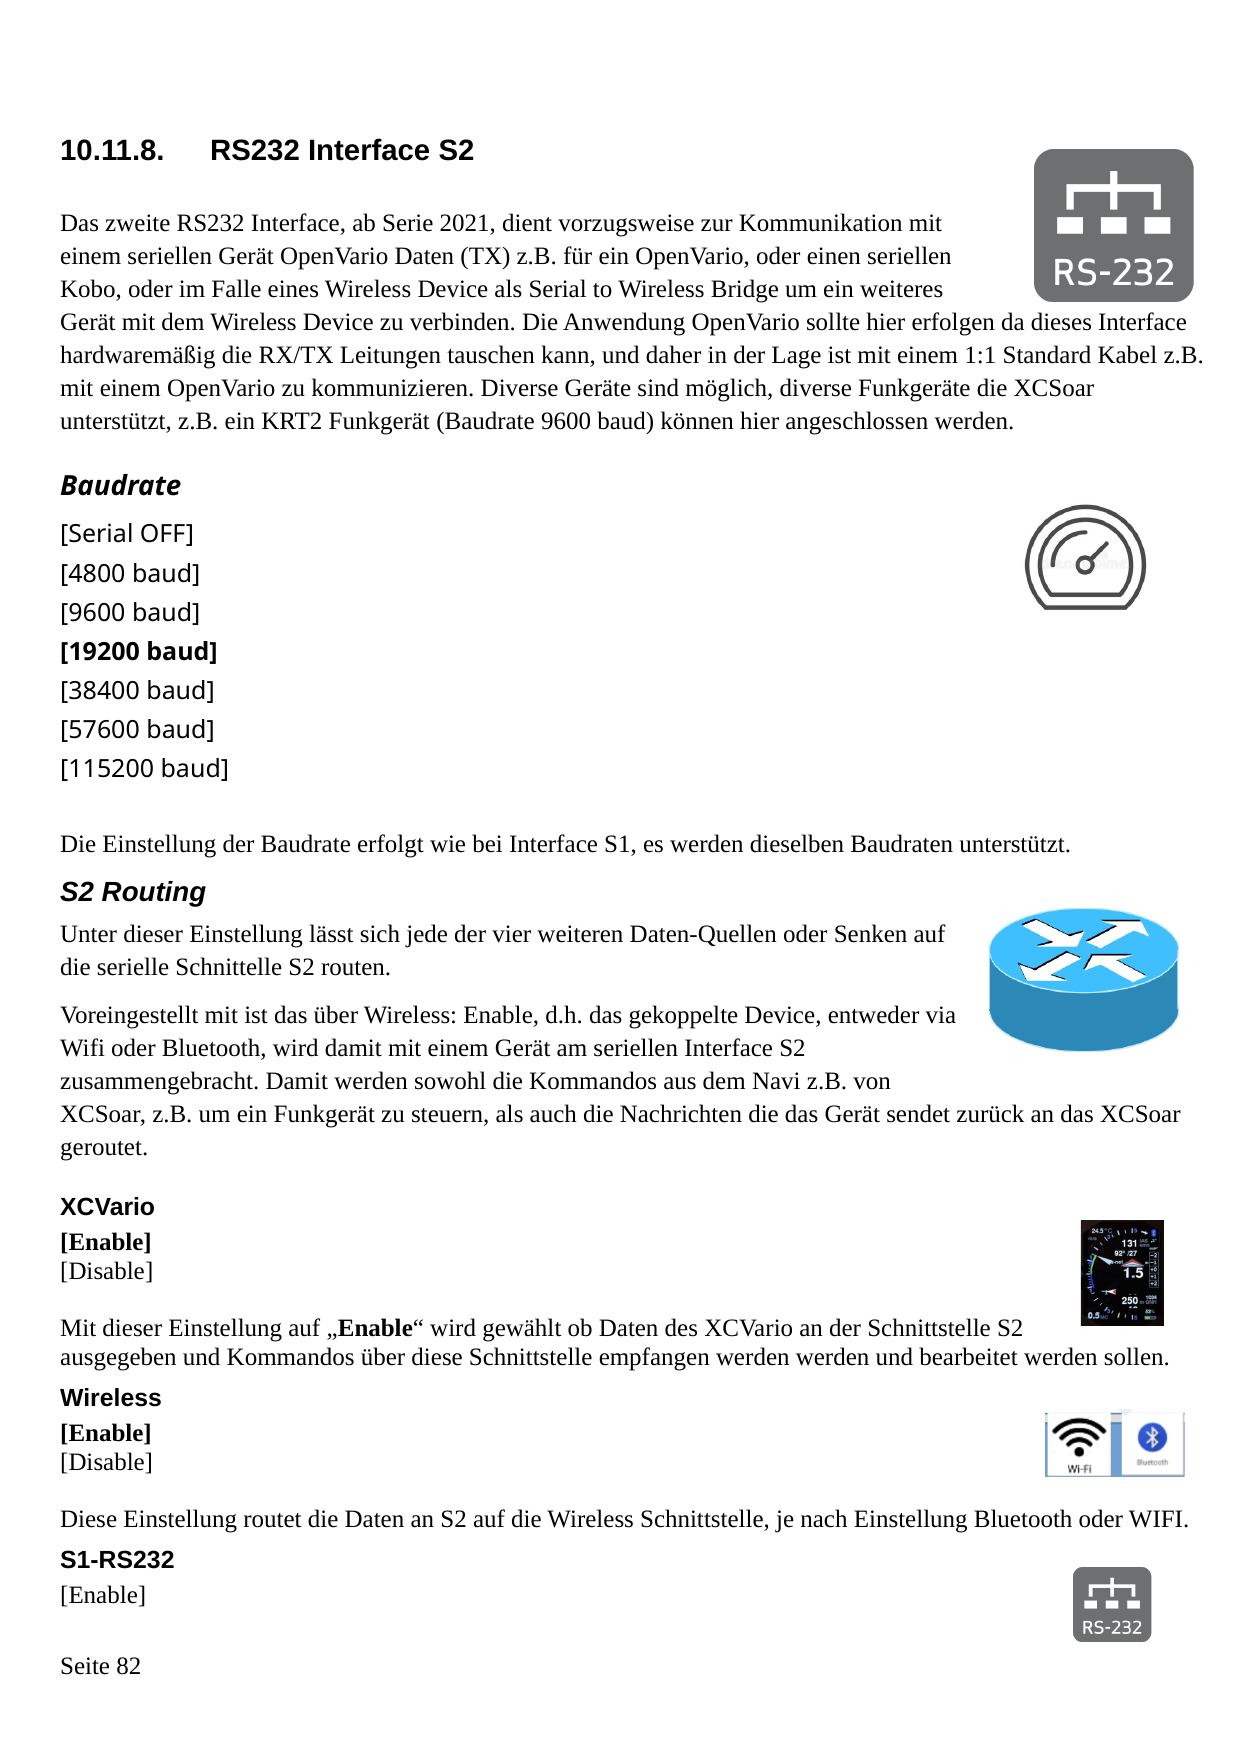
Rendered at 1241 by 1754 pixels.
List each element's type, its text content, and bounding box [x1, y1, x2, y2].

text Die Einstellung der Baudrate erfolgt wie bei Interface S1, es werden dieselben Baudraten unterstützt. [60, 829, 1207, 858]
text Mit dieser Einstellung auf „Enable“ wird gewählt ob Daten des XCVario an der Schnittstelle S2 ausgegeben und Kommandos über diese Schnittstelle empfangen werden werden und bearbeitet werden sollen. [60, 1313, 1207, 1371]
text [Enable] [60, 1580, 1070, 1609]
text [Disable] [60, 1447, 1045, 1476]
text [1185, 1447, 1207, 1476]
text [115200 baud] [60, 751, 1207, 785]
picture [1070, 1567, 1154, 1642]
picture [1045, 1409, 1185, 1477]
subtitle XCVario [60, 1192, 1207, 1221]
text [1164, 1227, 1207, 1256]
text [Enable] [60, 1418, 1045, 1447]
text [4800 baud] [60, 555, 1005, 589]
picture [1080, 1220, 1164, 1326]
picture [1005, 485, 1171, 637]
text Diese Einstellung routet die Daten an S2 auf die Wireless Schnittstelle, je nach Einstellung Bluetooth oder WIFI. [60, 1504, 1207, 1533]
subtitle Wireless [60, 1383, 1207, 1412]
picture [1028, 149, 1198, 302]
text [9600 baud] [60, 594, 1005, 628]
text Voreingestellt mit ist das über Wireless: Enable, d.h. das gekoppelte Device, entweder via Wifi oder Bluetooth, wird damit mit einem Gerät am seriellen Interface S2 zusammengebracht. Damit werden sowohl die Kommandos aus dem Navi z.B. von XCSoar, z.B. um ein Funkgerät zu steuern, als auch die Nachrichten die das Gerät sendet zurück an das XCSoar geroutet. [60, 1000, 1207, 1161]
text [1185, 1418, 1207, 1447]
text [1171, 594, 1207, 628]
text [Disable] [60, 1256, 1080, 1284]
text Unter dieser Einstellung lässt sich jede der vier weiteren Daten-Quellen oder Senken auf die serielle Schnittelle S2 routen. [60, 919, 967, 981]
text [19200 baud] [60, 634, 1207, 668]
text [57600 baud] [60, 712, 1207, 746]
text [1164, 1256, 1207, 1284]
subtitle Baudrate [60, 466, 1207, 504]
subtitle S2 Routing [60, 875, 1207, 907]
text [1171, 555, 1207, 589]
text [1154, 1580, 1207, 1609]
subtitle RS232 Interface S2 [60, 133, 1207, 166]
text [Enable] [60, 1227, 1080, 1256]
subtitle S1-RS232 [60, 1546, 1207, 1574]
picture [967, 880, 1206, 1080]
text [38400 baud] [60, 673, 1207, 707]
text [Serial OFF] [60, 516, 1005, 550]
text [1171, 516, 1207, 550]
text Das zweite RS232 Interface, ab Serie 2021, dient vorzugsweise zur Kommunikation mit einem seriellen Gerät OpenVario Daten (TX) z.B. für ein OpenVario, oder einen seriellen Kobo, oder im Falle eines Wireless Device als Serial to Wireless Bridge um ein weiteres Gerät mit dem Wireless Device zu verbinden. Die Anwendung OpenVario sollte hier erfolgen da dieses Interface hardwaremäßig die RX/TX Leitungen tauschen kann, und daher in der Lage ist mit einem 1:1 Standard Kabel z.B. mit einem OpenVario zu kommunizieren. Diverse Geräte sind möglich, diverse Funkgeräte die XCSoar unterstützt, z.B. ein KRT2 Funkgerät (Baudrate 9600 baud) können hier angeschlossen werden. [60, 208, 1207, 434]
